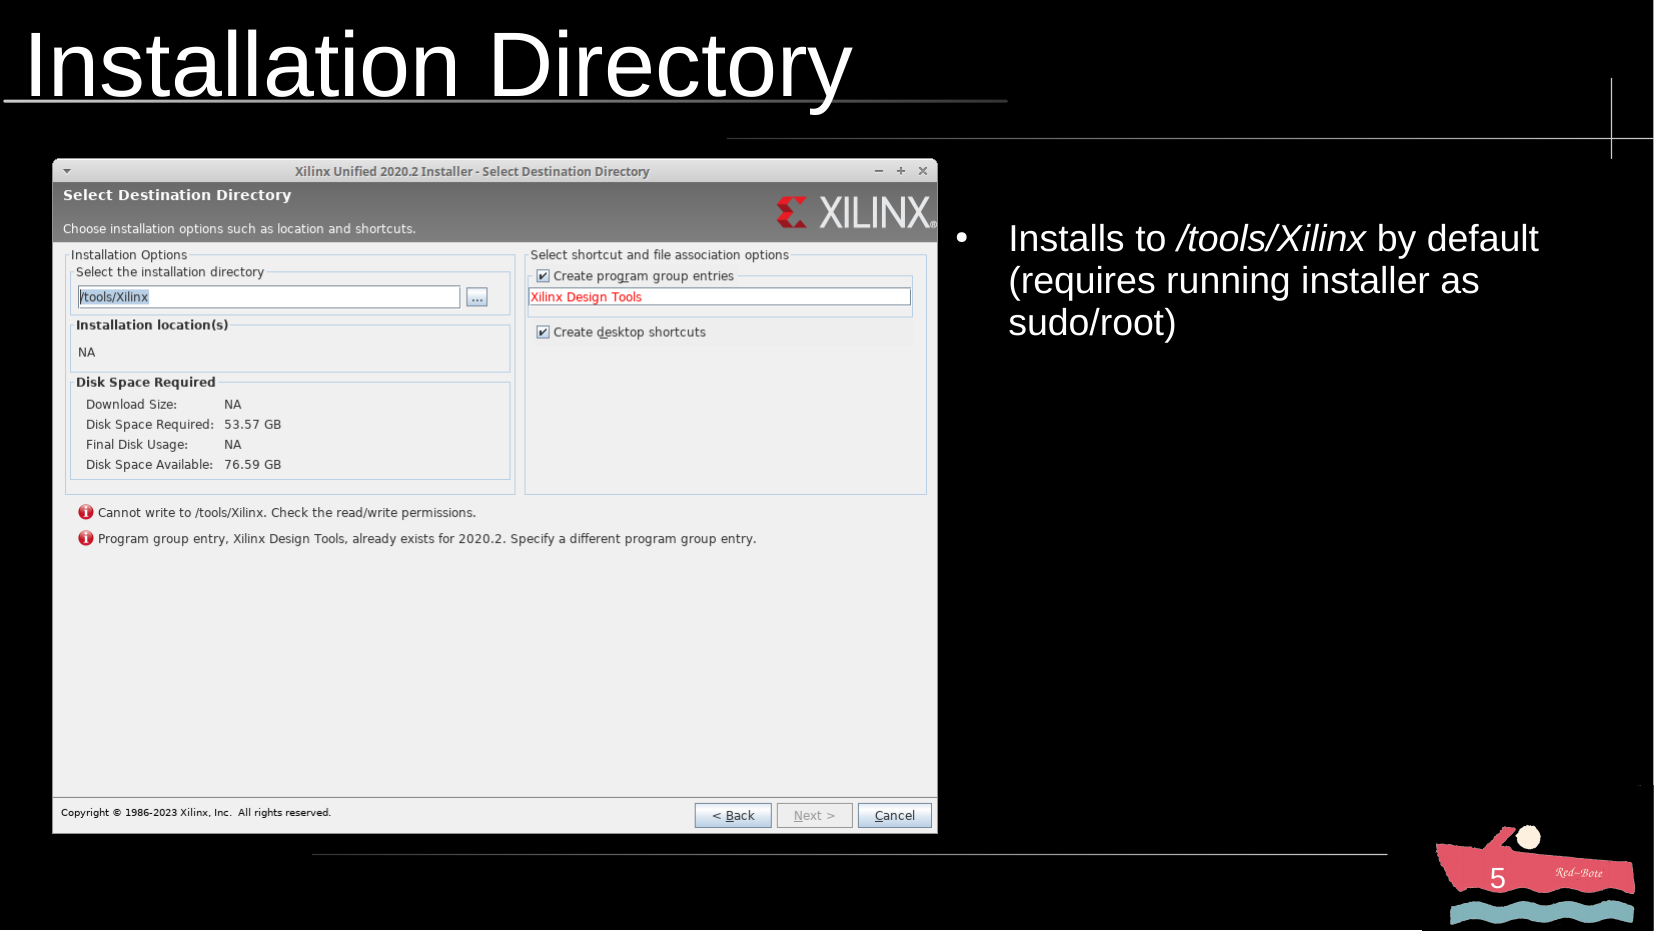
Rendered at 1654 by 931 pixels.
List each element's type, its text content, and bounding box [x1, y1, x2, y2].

picture [1422, 785, 1654, 931]
list Installs to /tools/Xilinx by default (requires running installer as sudo/root) [937, 217, 1615, 497]
title Installation Directory [23, 11, 1589, 119]
picture [52, 158, 938, 834]
